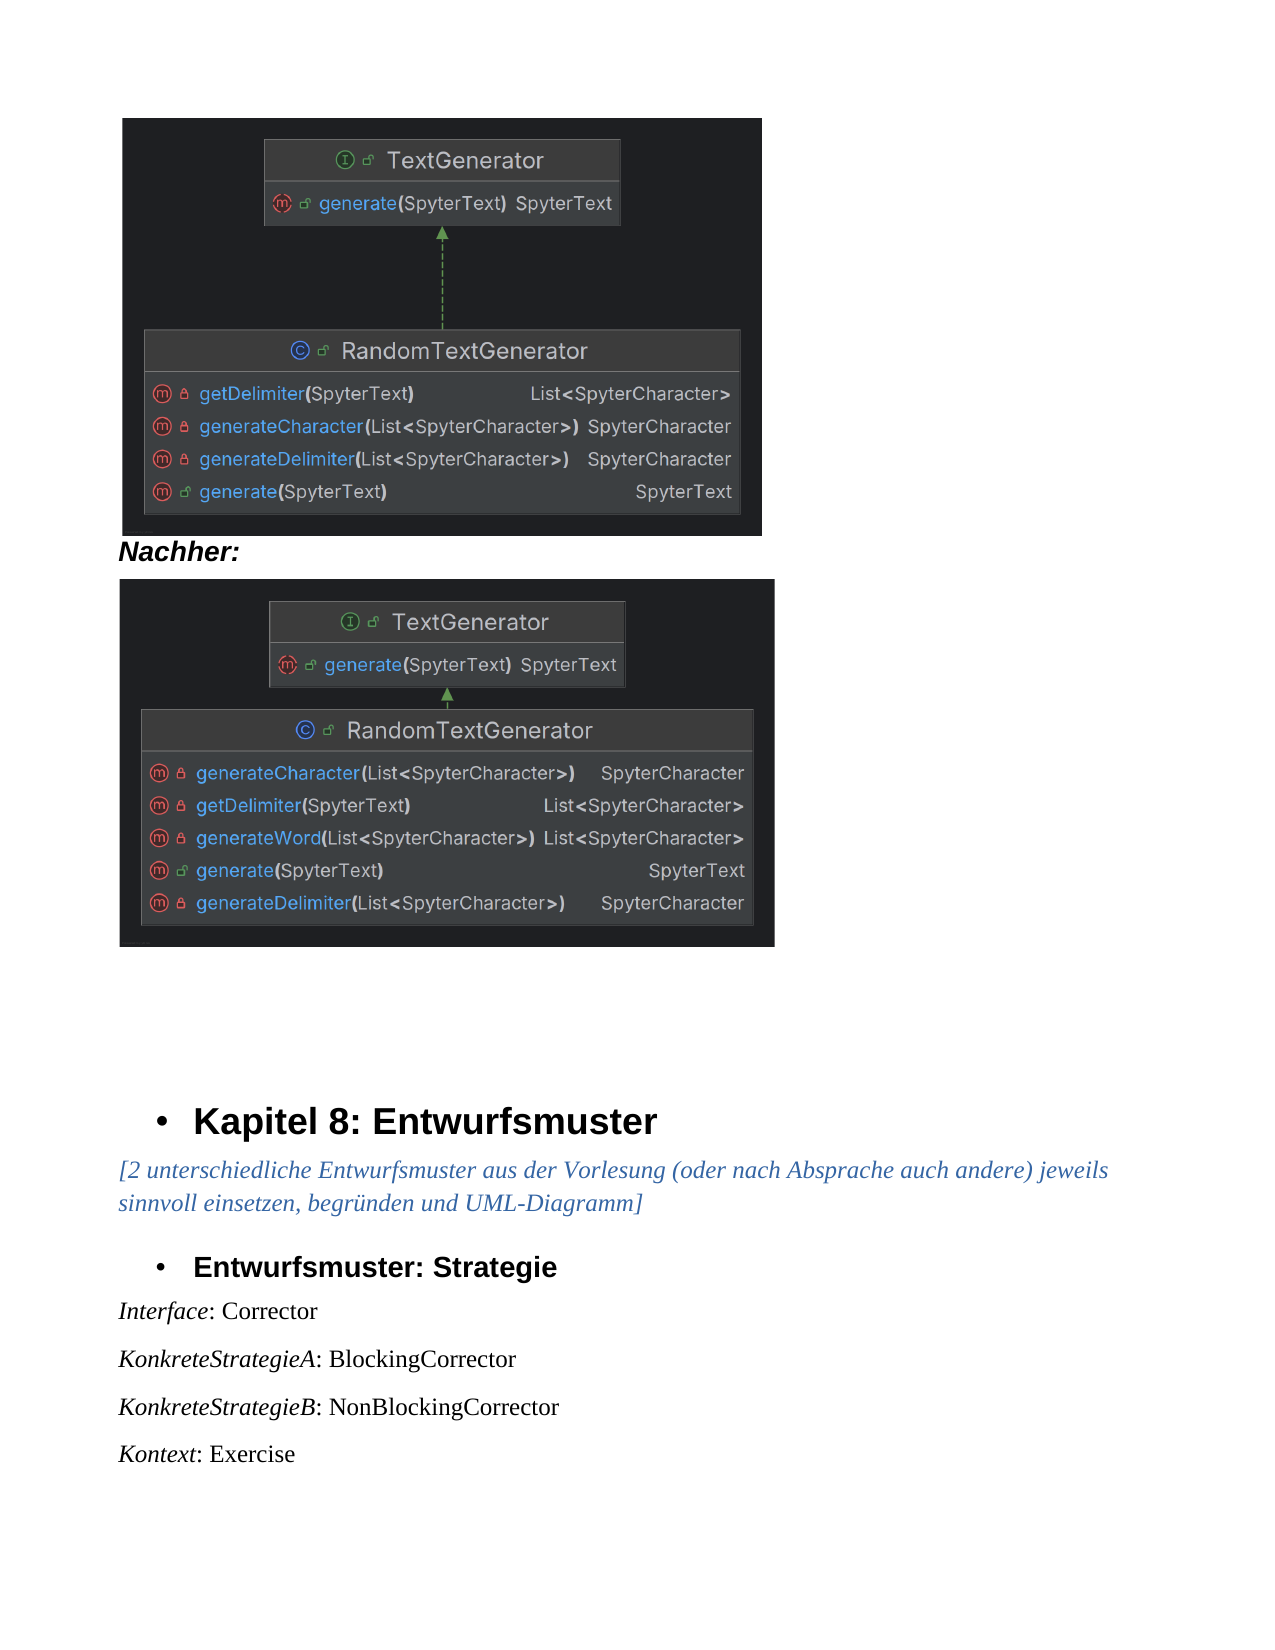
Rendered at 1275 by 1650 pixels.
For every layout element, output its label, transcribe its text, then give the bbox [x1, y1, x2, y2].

text Interface: Corrector [118, 1296, 1157, 1325]
text KonkreteStrategieB: NonBlockingCorrector [118, 1392, 1157, 1420]
picture [119, 579, 775, 947]
text [2 unterschiedliche Entwurfsmuster aus der Vorlesung (oder nach Absprache auch andere) jeweils sinnvoll einsetzen, begründen und UML-Diagramm] [118, 1155, 1157, 1217]
subtitle Kapitel 8: Entwurfsmuster [156, 1099, 1157, 1142]
text KonkreteStrategieA: BlockingCorrector [118, 1344, 1157, 1373]
text Kontext: Exercise [118, 1439, 1157, 1468]
subtitle Entwurfsmuster: Strategie [156, 1250, 1157, 1284]
picture [122, 118, 762, 536]
subtitle Nachher: [118, 536, 1157, 568]
